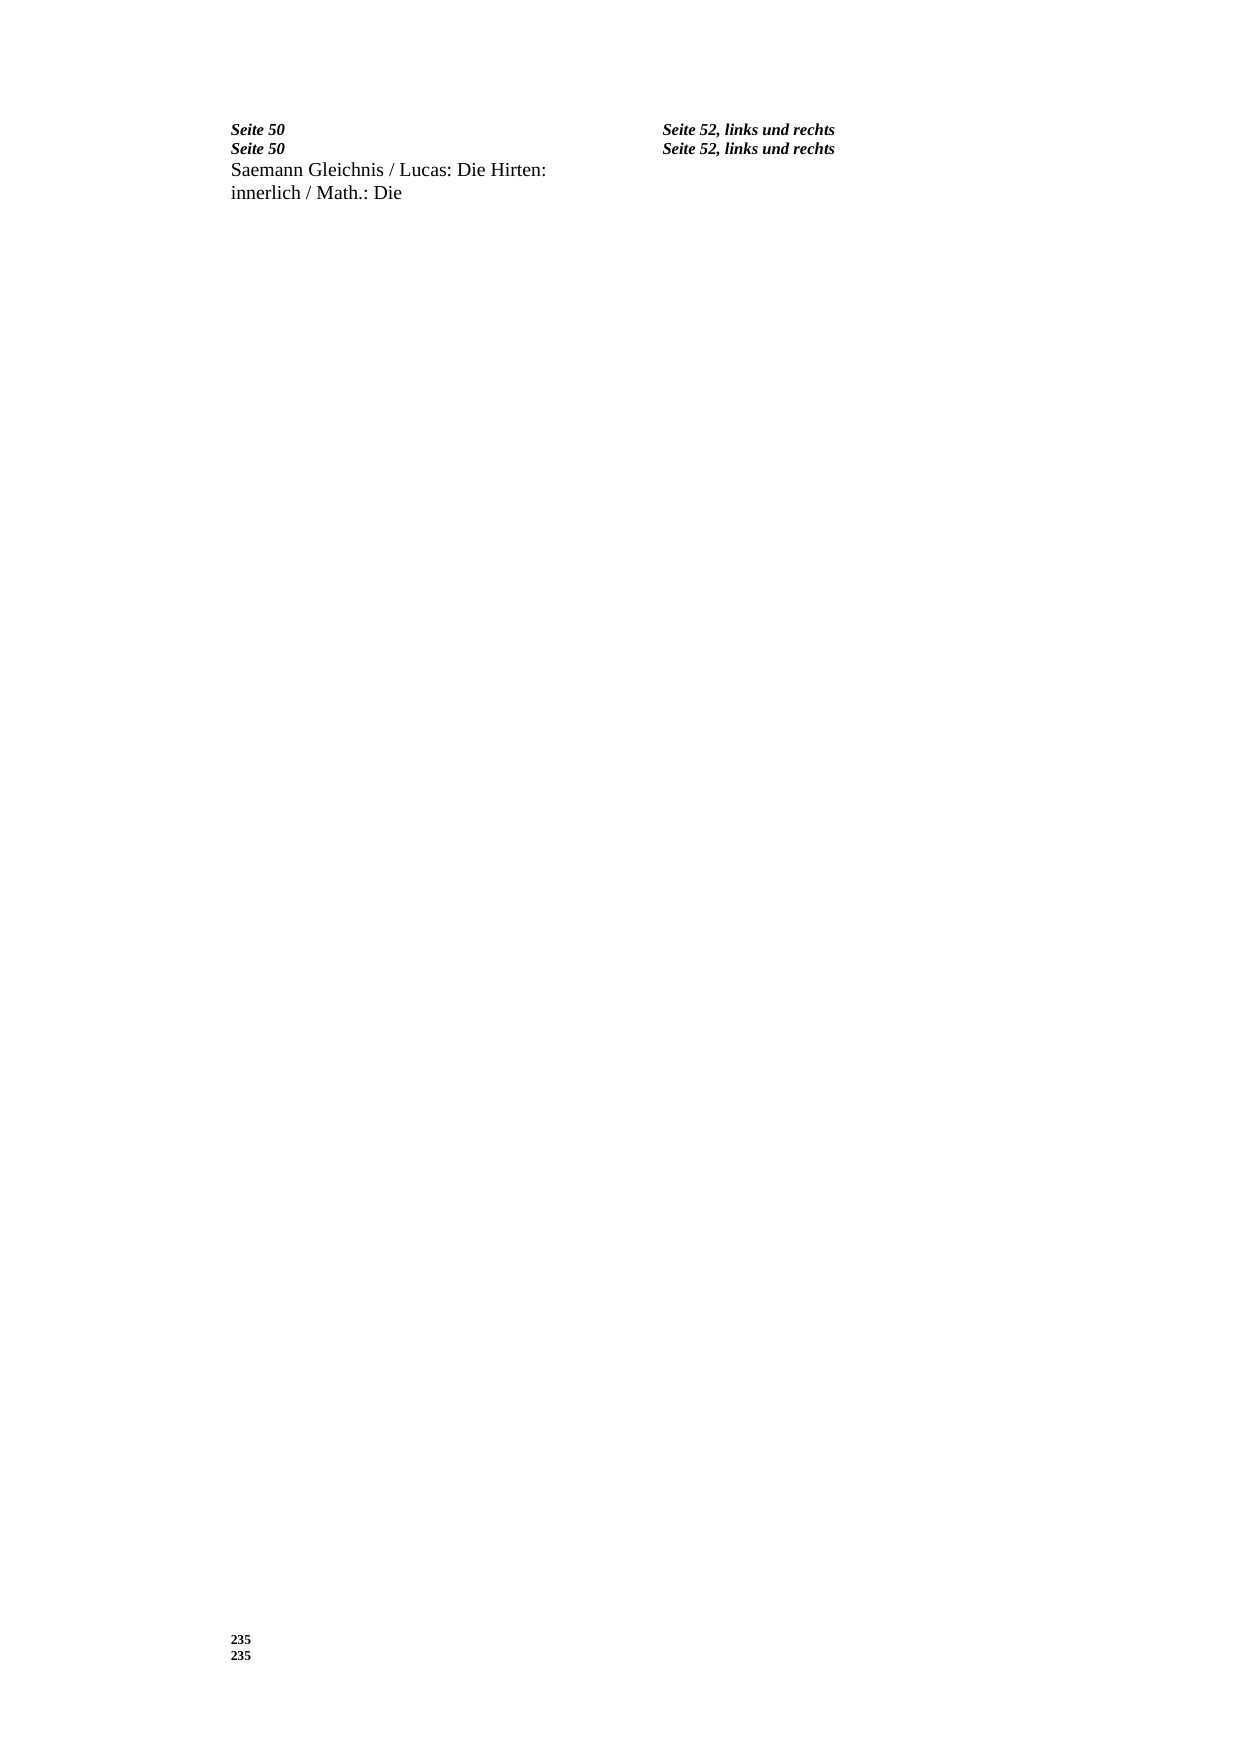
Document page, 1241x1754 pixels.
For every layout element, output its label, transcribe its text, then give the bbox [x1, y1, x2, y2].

text Saemann Gleichnis / Lucas: Die Hirten: innerlich / Math.: Die [231, 158, 609, 204]
